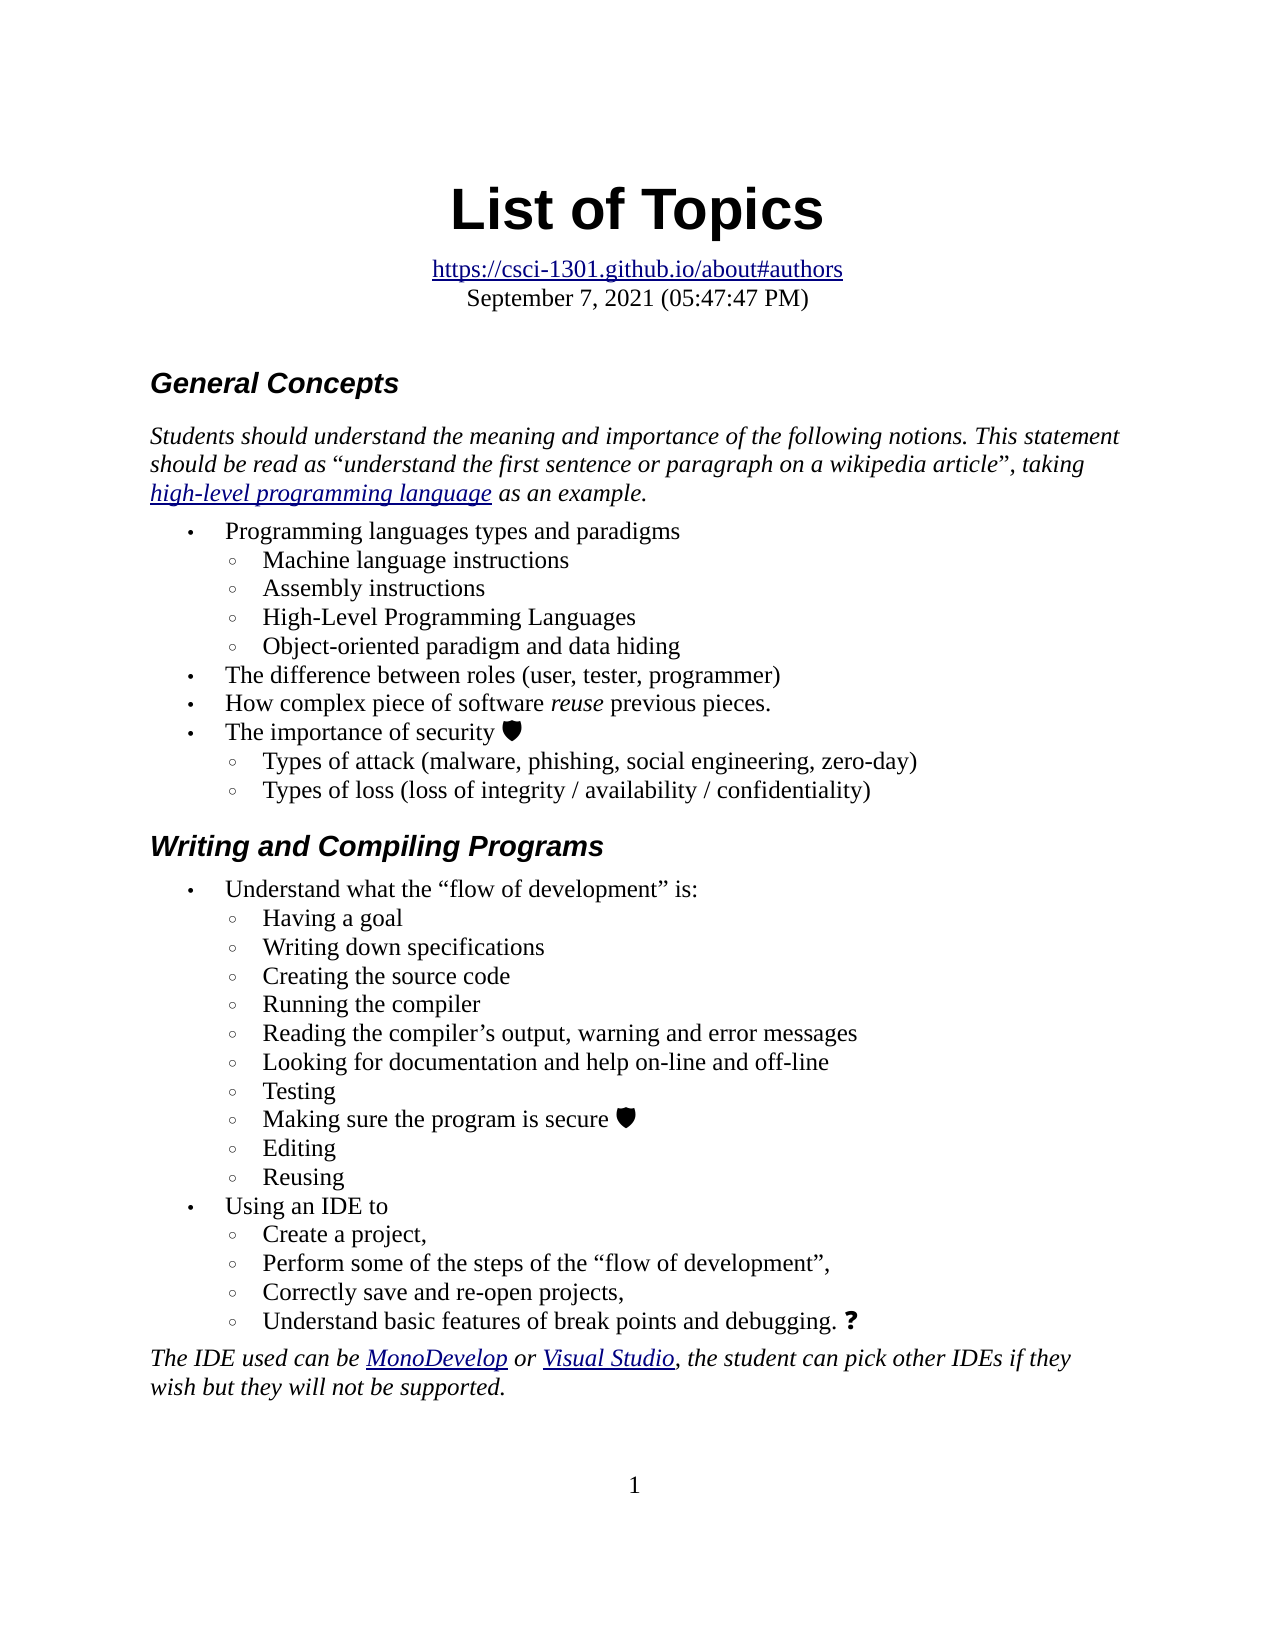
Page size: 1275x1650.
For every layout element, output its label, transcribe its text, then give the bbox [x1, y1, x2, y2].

list Machine language instructions [225, 545, 1125, 573]
list Perform some of the steps of the “flow of development”, [225, 1248, 1125, 1277]
text Students should understand the meaning and importance of the following notions. This statement should be read as “understand the first sentence or paragraph on a wikipedia article”, taking high-level programming language as an example. [150, 421, 1125, 507]
subtitle General Concepts [150, 366, 1125, 399]
list Create a project, [225, 1219, 1125, 1248]
title List of Topics [150, 175, 1125, 242]
list High-Level Programming Languages [225, 602, 1125, 631]
list How complex piece of software reuse previous pieces. [187, 688, 1125, 717]
list Looking for documentation and help on-line and off-line [225, 1047, 1125, 1076]
subtitle Writing and Compiling Programs [150, 828, 1125, 862]
list Assembly instructions [225, 573, 1125, 602]
list Types of attack (malware, phishing, social engineering, zero-day) [225, 746, 1125, 775]
list Creating the source code [225, 961, 1125, 989]
list Testing [225, 1076, 1125, 1104]
list Reusing [225, 1162, 1125, 1191]
text https://csci-1301.github.io/about#authors [150, 254, 1125, 283]
list Understand basic features of break points and debugging. ❓ [225, 1306, 1125, 1334]
list Writing down specifications [225, 932, 1125, 961]
text September 7, 2021 (05:47:47 PM) [150, 283, 1125, 312]
list Having a goal [225, 903, 1125, 932]
list Understand what the “flow of development” is: [187, 874, 1125, 903]
list Object-oriented paradigm and data hiding [225, 631, 1125, 660]
list Making sure the program is secure 🛡️ [225, 1104, 1125, 1133]
list The difference between roles (user, tester, programmer) [187, 660, 1125, 688]
list Editing [225, 1133, 1125, 1162]
text The IDE used can be MonoDevelop or Visual Studio, the student can pick other IDEs if they wish but they will not be supported. [150, 1343, 1125, 1401]
list Using an IDE to [187, 1191, 1125, 1219]
list Running the compiler [225, 989, 1125, 1018]
list Reading the compiler’s output, warning and error messages [225, 1018, 1125, 1047]
list Correctly save and re-open projects, [225, 1277, 1125, 1306]
list The importance of security 🛡️ [187, 717, 1125, 746]
list Programming languages types and paradigms [187, 516, 1125, 545]
list Types of loss (loss of integrity / availability / confidentiality) [225, 775, 1125, 803]
